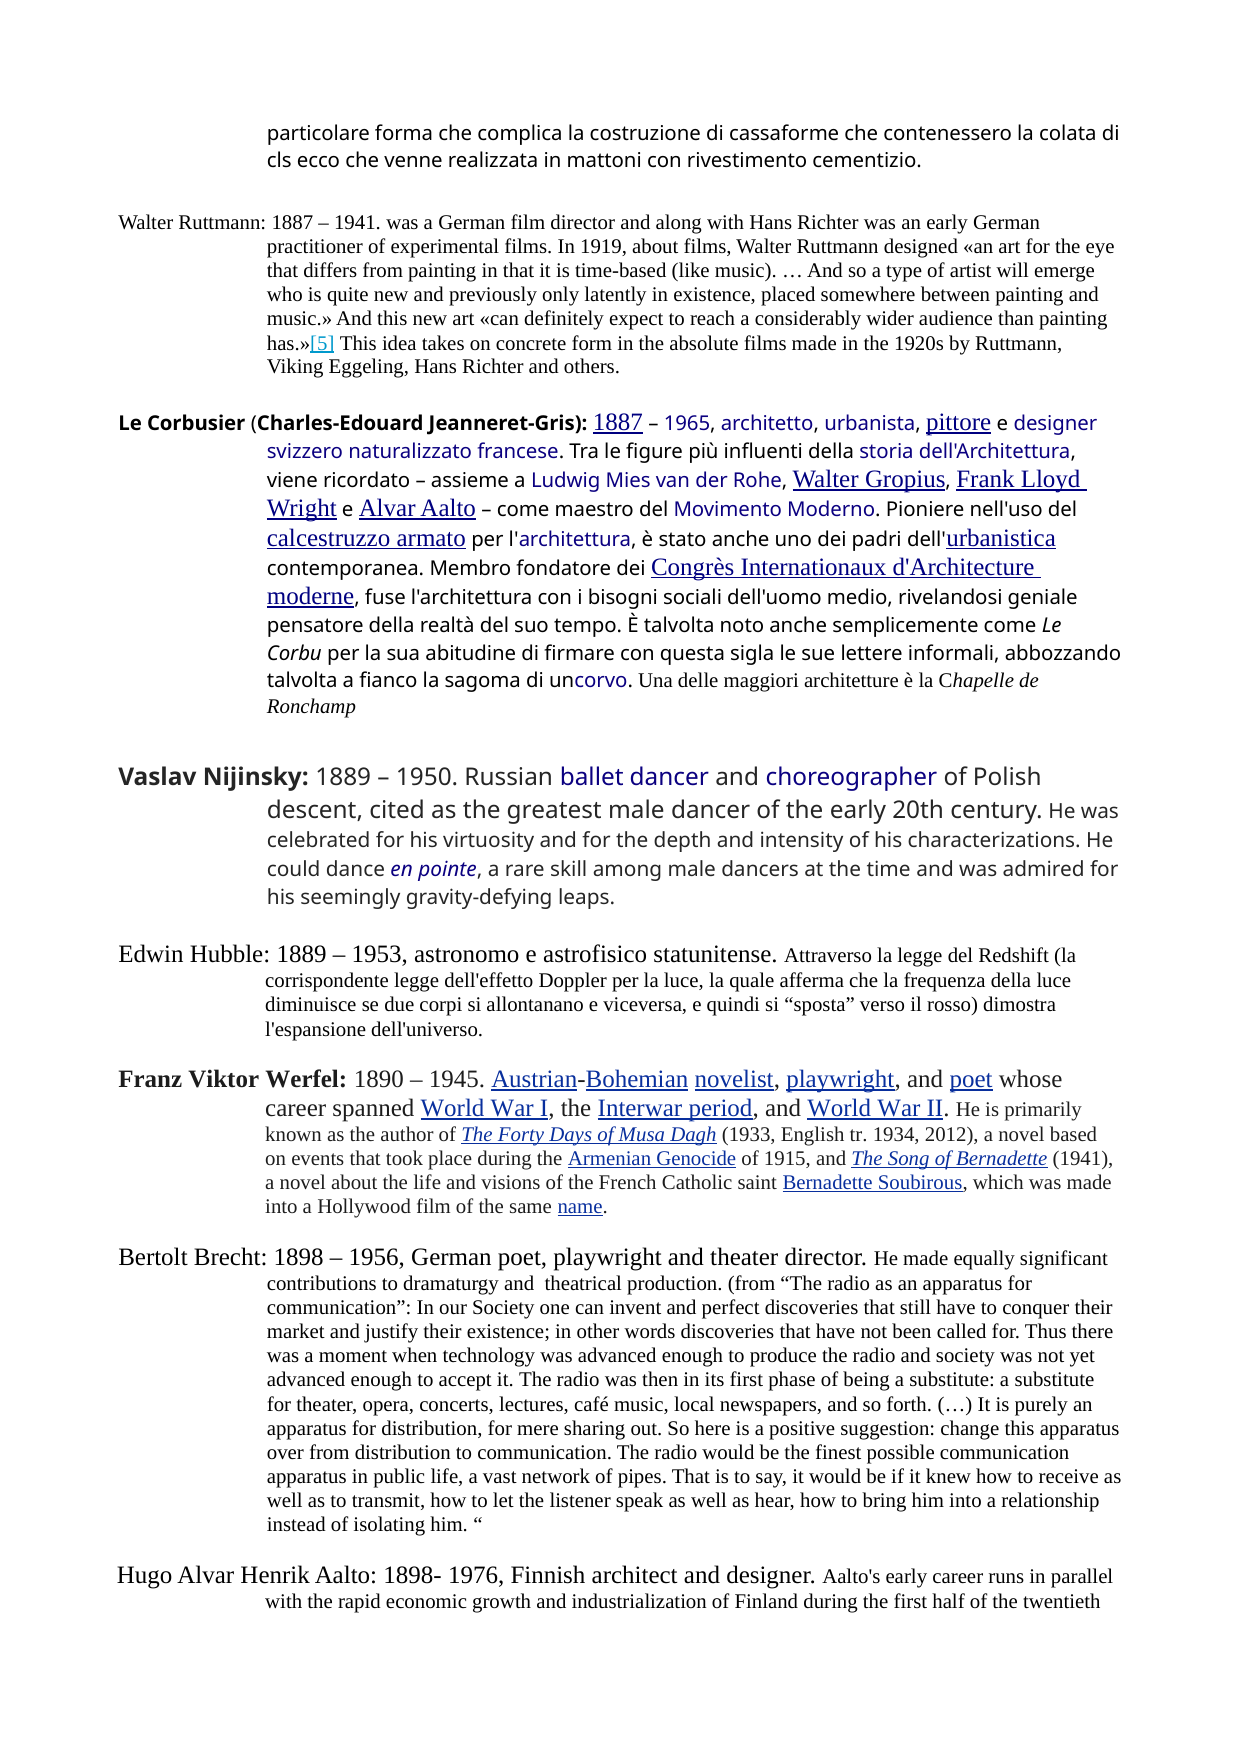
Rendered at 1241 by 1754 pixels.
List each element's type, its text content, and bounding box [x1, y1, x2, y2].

text Le Corbusier (Charles-Edouard Jeanneret-Gris): 1887 – 1965, architetto, urbanista, pittore e designer svizzero naturalizzato francese. Tra le figure più influenti della storia dell'Architettura, viene ricordato – assieme a Ludwig Mies van der Rohe, Walter Gropius, Frank Lloyd Wright e Alvar Aalto – come maestro del Movimento Moderno. Pioniere nell'uso del calcestruzzo armato per l'architettura, è stato anche uno dei padri dell'urbanistica contemporanea. Membro fondatore dei Congrès Internationaux d'Architecture moderne, fuse l'architettura con i bisogni sociali dell'uomo medio, rivelandosi geniale pensatore della realtà del suo tempo. È talvolta noto anche semplicemente come Le Corbu per la sua abitudine di firmare con questa sigla le sue lettere informali, abbozzando talvolta a fianco la sagoma di uncorvo. Una delle maggiori architetture è la Chapelle de Ronchamp [118, 407, 1122, 718]
text Hugo Alvar Henrik Aalto: 1898- 1976, Finnish architect and designer. Aalto's early career runs in parallel with the rapid economic growth and industrialization of Finland during the first half of the twentieth [117, 1560, 1122, 1613]
text Franz Viktor Werfel: 1890 – 1945. Austrian-Bohemian novelist, playwright, and poet whose career spanned World War I, the Interwar period, and World War II. He is primarily known as the author of The Forty Days of Musa Dagh (1933, English tr. 1934, 2012), a novel based on events that took place during the Armenian Genocide of 1915, and The Song of Bernadette (1941), a novel about the life and visions of the French Catholic saint Bernadette Soubirous, which was made into a Hollywood film of the same name. [118, 1064, 1122, 1218]
text Walter Ruttmann: 1887 – 1941. was a German film director and along with Hans Richter was an early German practitioner of experimental films. In 1919, about films, Walter Ruttmann designed «an art for the eye that differs from painting in that it is time-based (like music). … And so a type of artist will emerge who is quite new and previously only latently in existence, placed somewhere between painting and music.» And this new art «can definitely expect to reach a considerably wider audience than painting has.»[5] This idea takes on concrete form in the absolute films made in the 1920s by Ruttmann, Viking Eggeling, Hans Richter and others. [118, 210, 1122, 378]
text Edwin Hubble: 1889 – 1953, astronomo e astrofisico statunitense. Attraverso la legge del Redshift (la corrispondente legge dell'effetto Doppler per la luce, la quale afferma che la frequenza della luce diminuisce se due corpi si allontanano e viceversa, e quindi si “sposta” verso il rosso) dimostra l'espansione dell'universo. [118, 939, 1122, 1041]
text Vaslav Nijinsky: 1889 – 1950. Russian ballet dancer and choreographer of Polish descent, cited as the greatest male dancer of the early 20th century. He was celebrated for his virtuosity and for the depth and intensity of his characterizations. He could dance en pointe, a rare skill among male dancers at the time and was admired for his seemingly gravity-defying leaps. [118, 759, 1122, 911]
text Bertolt Brecht: 1898 – 1956, German poet, playwright and theater director. He made equally significant contributions to dramaturgy and theatrical production. (from “The radio as an apparatus for communication”: In our Society one can invent and perfect discoveries that still have to conquer their market and justify their existence; in other words discoveries that have not been called for. Thus there was a moment when technology was advanced enough to produce the radio and society was not yet advanced enough to accept it. The radio was then in its first phase of being a substitute: a substitute for theater, opera, concerts, lectures, café music, local newspapers, and so forth. (…) It is purely an apparatus for distribution, for mere sharing out. So here is a positive suggestion: change this apparatus over from distribution to communication. The radio would be the finest possible communication apparatus in public life, a vast network of pipes. That is to say, it would be if it knew how to receive as well as to transmit, how to let the listener speak as well as hear, how to bring him into a relationship instead of isolating him. “ [118, 1242, 1122, 1536]
text particolare forma che complica la costruzione di cassaforme che contenessero la colata di cls ecco che venne realizzata in mattoni con rivestimento cementizio. [118, 118, 1122, 173]
